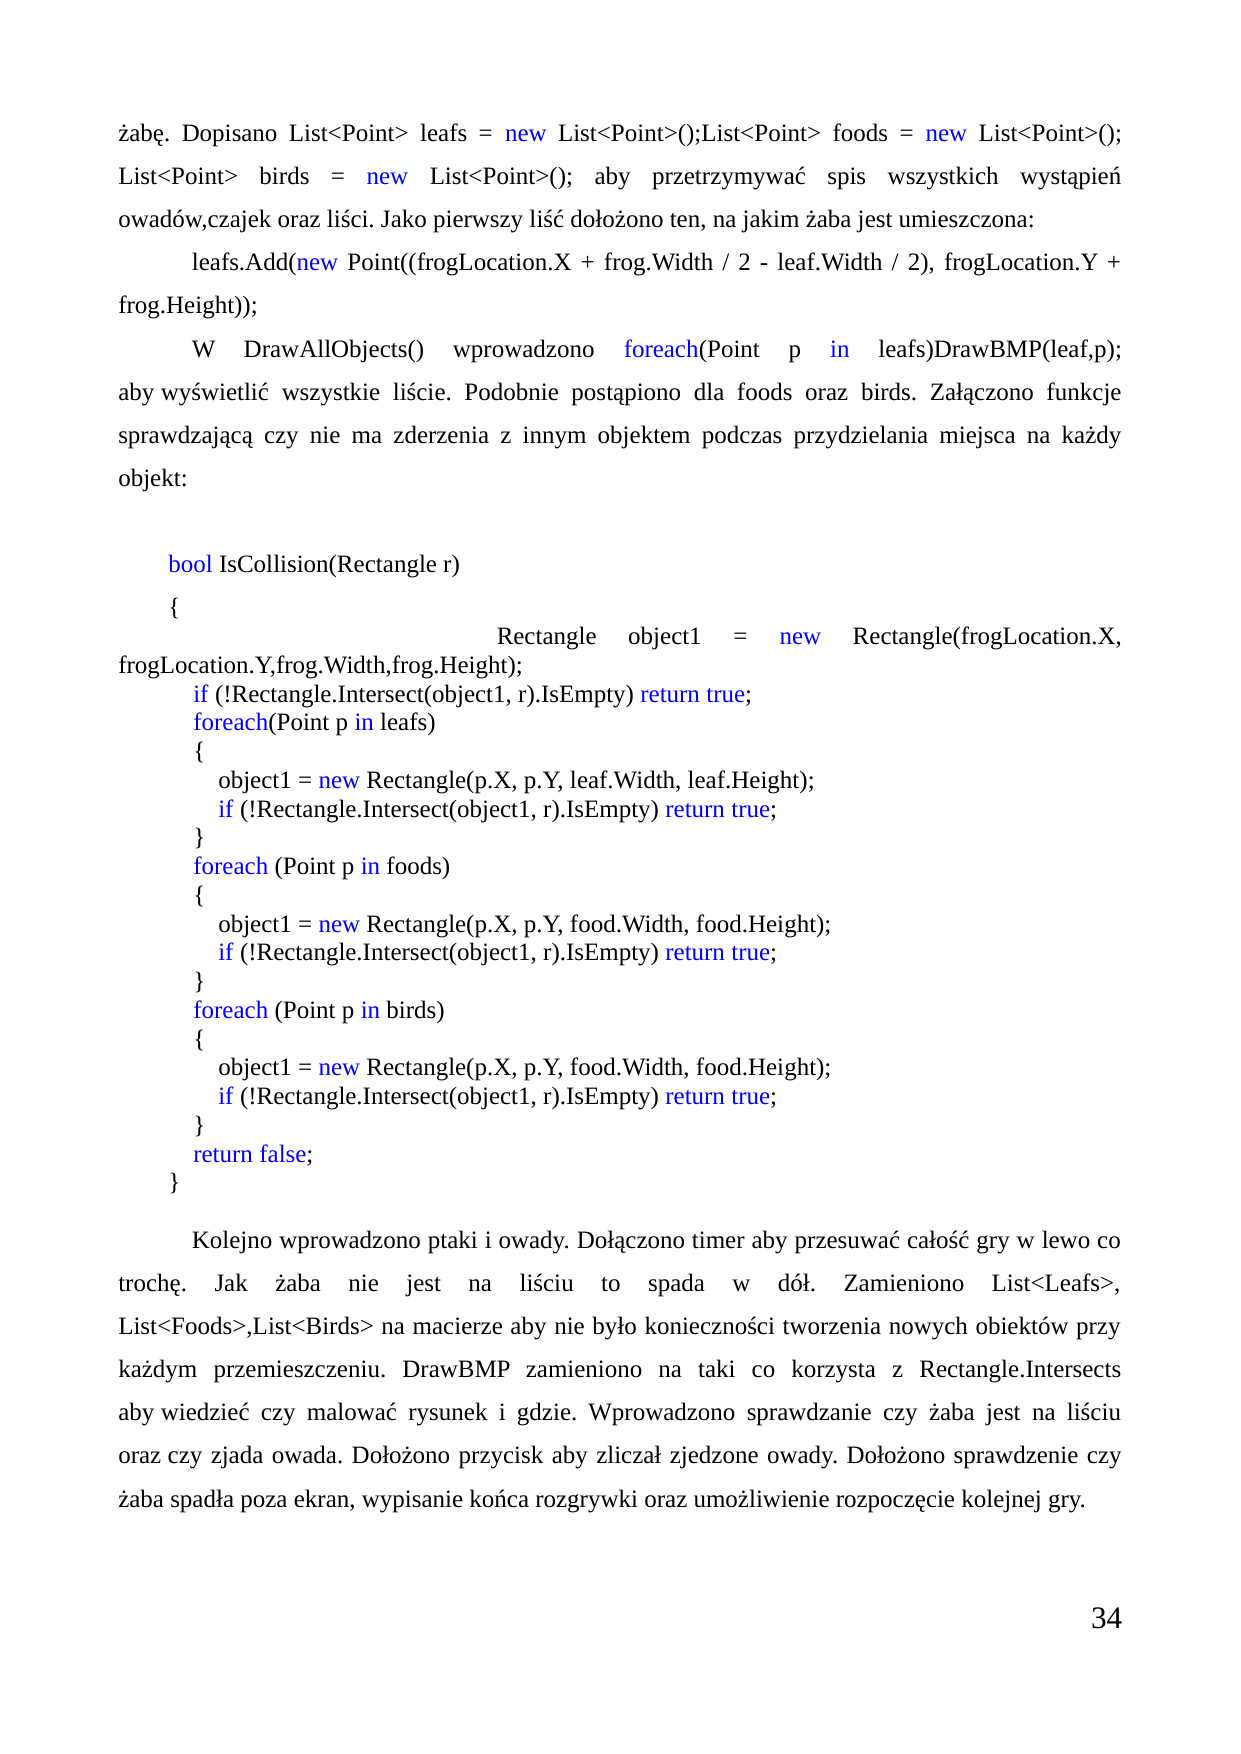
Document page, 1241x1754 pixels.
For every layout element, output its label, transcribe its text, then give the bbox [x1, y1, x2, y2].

text { [118, 1024, 1122, 1052]
text { [118, 736, 1122, 765]
text object1 = new Rectangle(p.X, p.Y, leaf.Width, leaf.Height); [118, 765, 1122, 794]
text { [118, 592, 1122, 621]
text } [118, 1110, 1122, 1139]
text foreach(Point p in leafs) [118, 707, 1122, 736]
text { [118, 880, 1122, 909]
text Kolejno wprowadzono ptaki i owady. Dołączono timer aby przesuwać całość gry w lewo co trochę. Jak żaba nie jest na liściu to spada w dół. Zamieniono List<Leafs>, List<Foods>,List<Birds> na macierze aby nie było konieczności tworzenia nowych obiektów przy każdym przemieszczeniu. DrawBMP zamieniono na taki co korzysta z Rectangle.Intersects aby wiedzieć czy malować rysunek i gdzie. Wprowadzono sprawdzanie czy żaba jest na liściu oraz czy zjada owada. Dołożono przycisk aby zliczał zjedzone owady. Dołożono sprawdzenie czy żaba spadła poza ekran, wypisanie końca rozgrywki oraz umożliwienie rozpoczęcie kolejnej gry. [118, 1225, 1122, 1512]
text if (!Rectangle.Intersect(object1, r).IsEmpty) return true; [118, 794, 1122, 822]
text bool IsCollision(Rectangle r) [118, 549, 1122, 578]
text object1 = new Rectangle(p.X, p.Y, food.Width, food.Height); [118, 909, 1122, 937]
text return false; [118, 1139, 1122, 1167]
text if (!Rectangle.Intersect(object1, r).IsEmpty) return true; [118, 679, 1122, 707]
text foreach (Point p in birds) [118, 995, 1122, 1024]
text W DrawAllObjects() wprowadzono foreach(Point p in leafs)DrawBMP(leaf,p); aby wyświetlić wszystkie liście. Podobnie postąpiono dla foods oraz birds. Załączono funkcje sprawdzającą czy nie ma zderzenia z innym objektem podczas przydzielania miejsca na każdy objekt: [118, 334, 1122, 492]
text } [118, 1167, 1122, 1196]
text } [118, 966, 1122, 995]
text } [118, 822, 1122, 851]
text if (!Rectangle.Intersect(object1, r).IsEmpty) return true; [118, 937, 1122, 966]
text if (!Rectangle.Intersect(object1, r).IsEmpty) return true; [118, 1081, 1122, 1110]
text object1 = new Rectangle(p.X, p.Y, food.Width, food.Height); [118, 1052, 1122, 1081]
text żabę. Dopisano List<Point> leafs = new List<Point>();List<Point> foods = new List<Point>(); List<Point> birds = new List<Point>(); aby przetrzymywać spis wszystkich wystąpień owadów,czajek oraz liści. Jako pierwszy liść dołożono ten, na jakim żaba jest umieszczona: [118, 118, 1122, 233]
text leafs.Add(new Point((frogLocation.X + frog.Width / 2 - leaf.Width / 2), frogLocation.Y + frog.Height)); [118, 247, 1122, 319]
text foreach (Point p in foods) [118, 851, 1122, 880]
text Rectangle object1 = new Rectangle(frogLocation.X, frogLocation.Y,frog.Width,frog.Height); [118, 621, 1122, 679]
